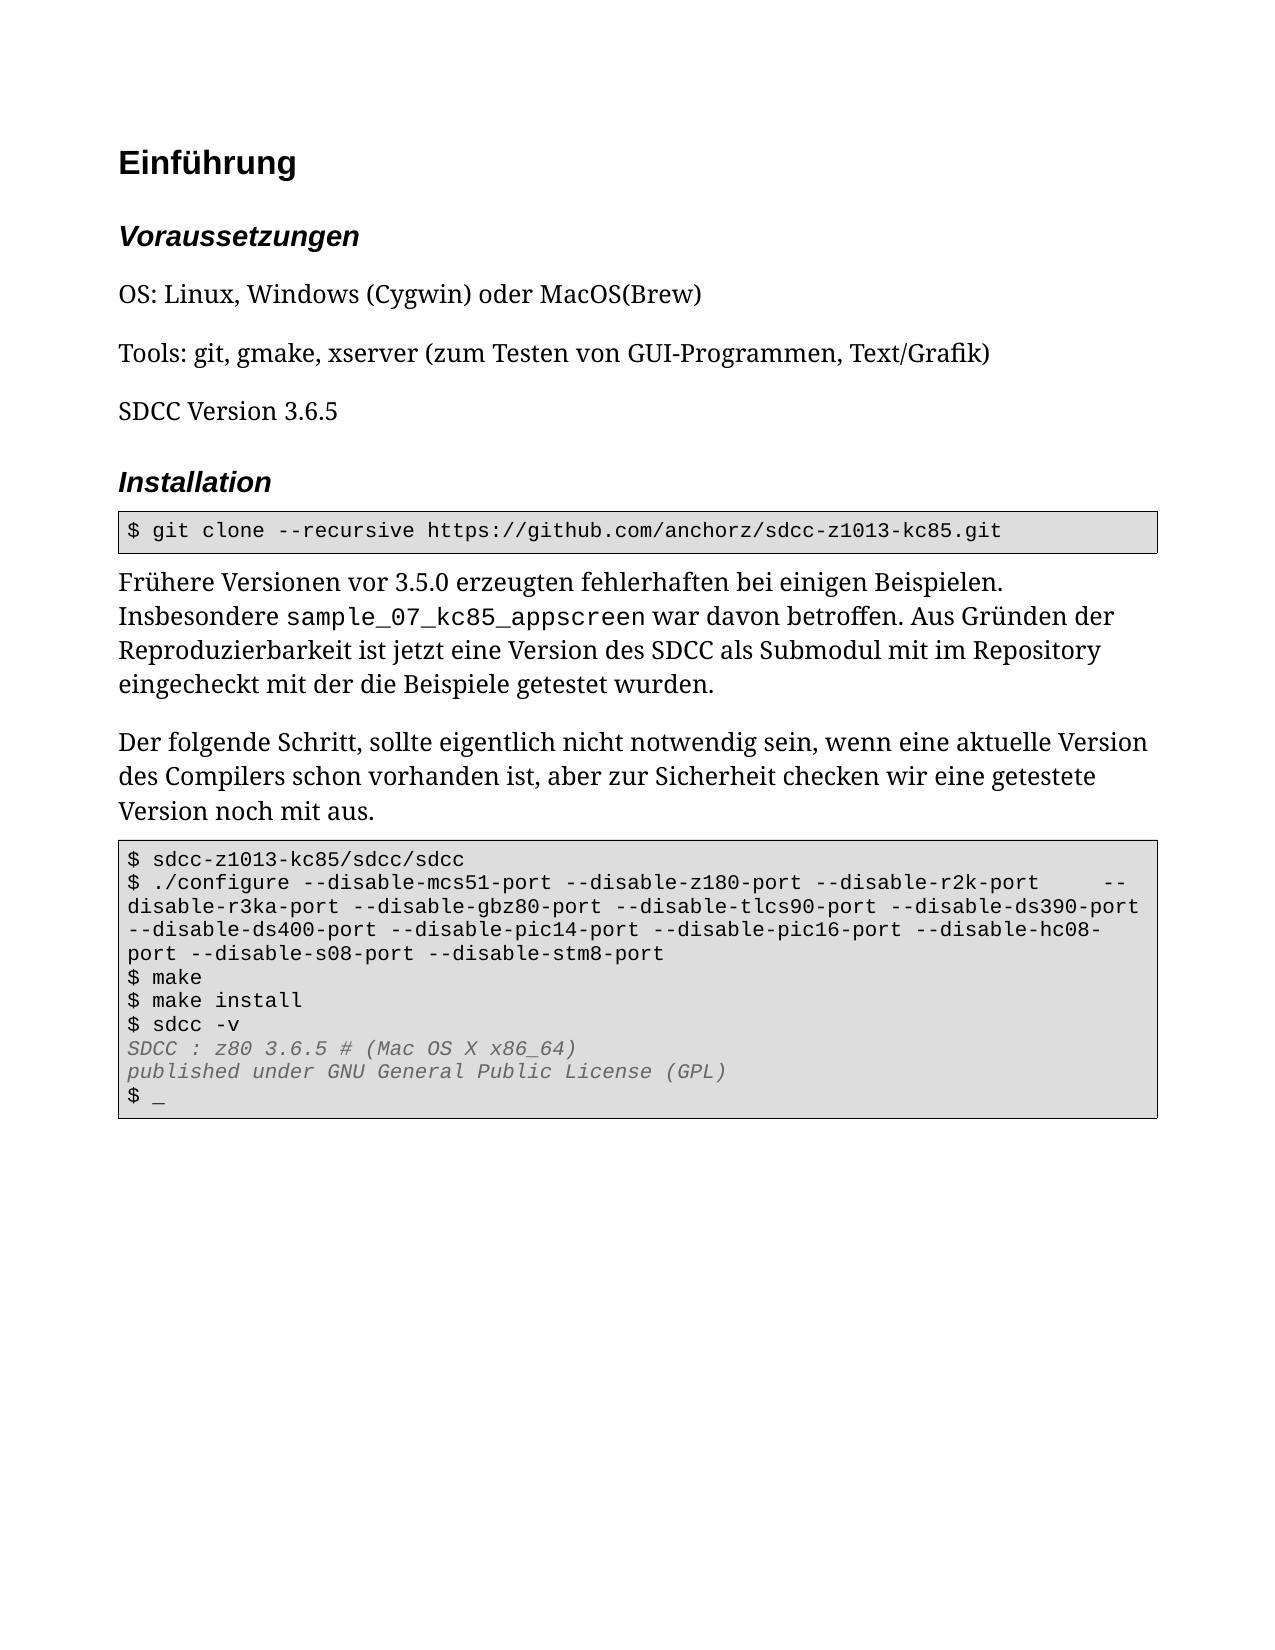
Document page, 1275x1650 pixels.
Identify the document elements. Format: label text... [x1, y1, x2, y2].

text $ sdcc-z1013-kc85/sdcc/sdcc [119, 841, 1157, 863]
text Tools: git, gmake, xserver (zum Testen von GUI-Programmen, Text/Grafik) [118, 335, 1157, 369]
text Frühere Versionen vor 3.5.0 erzeugten fehlerhaften bei einigen Beispielen. Insbesondere sample_07_kc85_appscreen war davon betroffen. Aus Gründen der Reproduzierbarkeit ist jetzt eine Version des SDCC als Submodul mit im Repository eingecheckt mit der die Beispiele getestet wurden. [118, 564, 1157, 701]
text $ ./configure --disable-mcs51-port --disable-z180-port --disable-r2k-port --disable-r3ka-port --disable-gbz80-port --disable-tlcs90-port --disable-ds390-port --disable-ds400-port --disable-pic14-port --disable-pic16-port --disable-hc08-port --disable-s08-port --disable-stm8-port [119, 863, 1157, 958]
text Der folgende Schritt, sollte eigentlich nicht notwendig sein, wenn eine aktuelle Version des Compilers schon vorhanden ist, aber zur Sicherheit checken wir eine getestete Version noch mit aus. [118, 725, 1157, 827]
text OS: Linux, Windows (Cygwin) oder MacOS(Brew) [118, 277, 1157, 311]
text SDCC Version 3.6.5 [118, 393, 1157, 428]
text $ git clone --recursive https://github.com/anchorz/sdcc-z1013-kc85.git [119, 512, 1157, 553]
subtitle Installation [118, 465, 1157, 498]
text published under GNU General Public License (GPL) [119, 1052, 1157, 1076]
text $ make install [119, 981, 1157, 1005]
subtitle Voraussetzungen [118, 219, 1157, 253]
text $ _ [119, 1076, 1157, 1118]
text SDCC : z80 3.6.5 # (Mac OS X x86_64) [119, 1029, 1157, 1052]
subtitle Einführung [118, 143, 1157, 182]
text $ sdcc -v [119, 1005, 1157, 1029]
text $ make [119, 958, 1157, 981]
